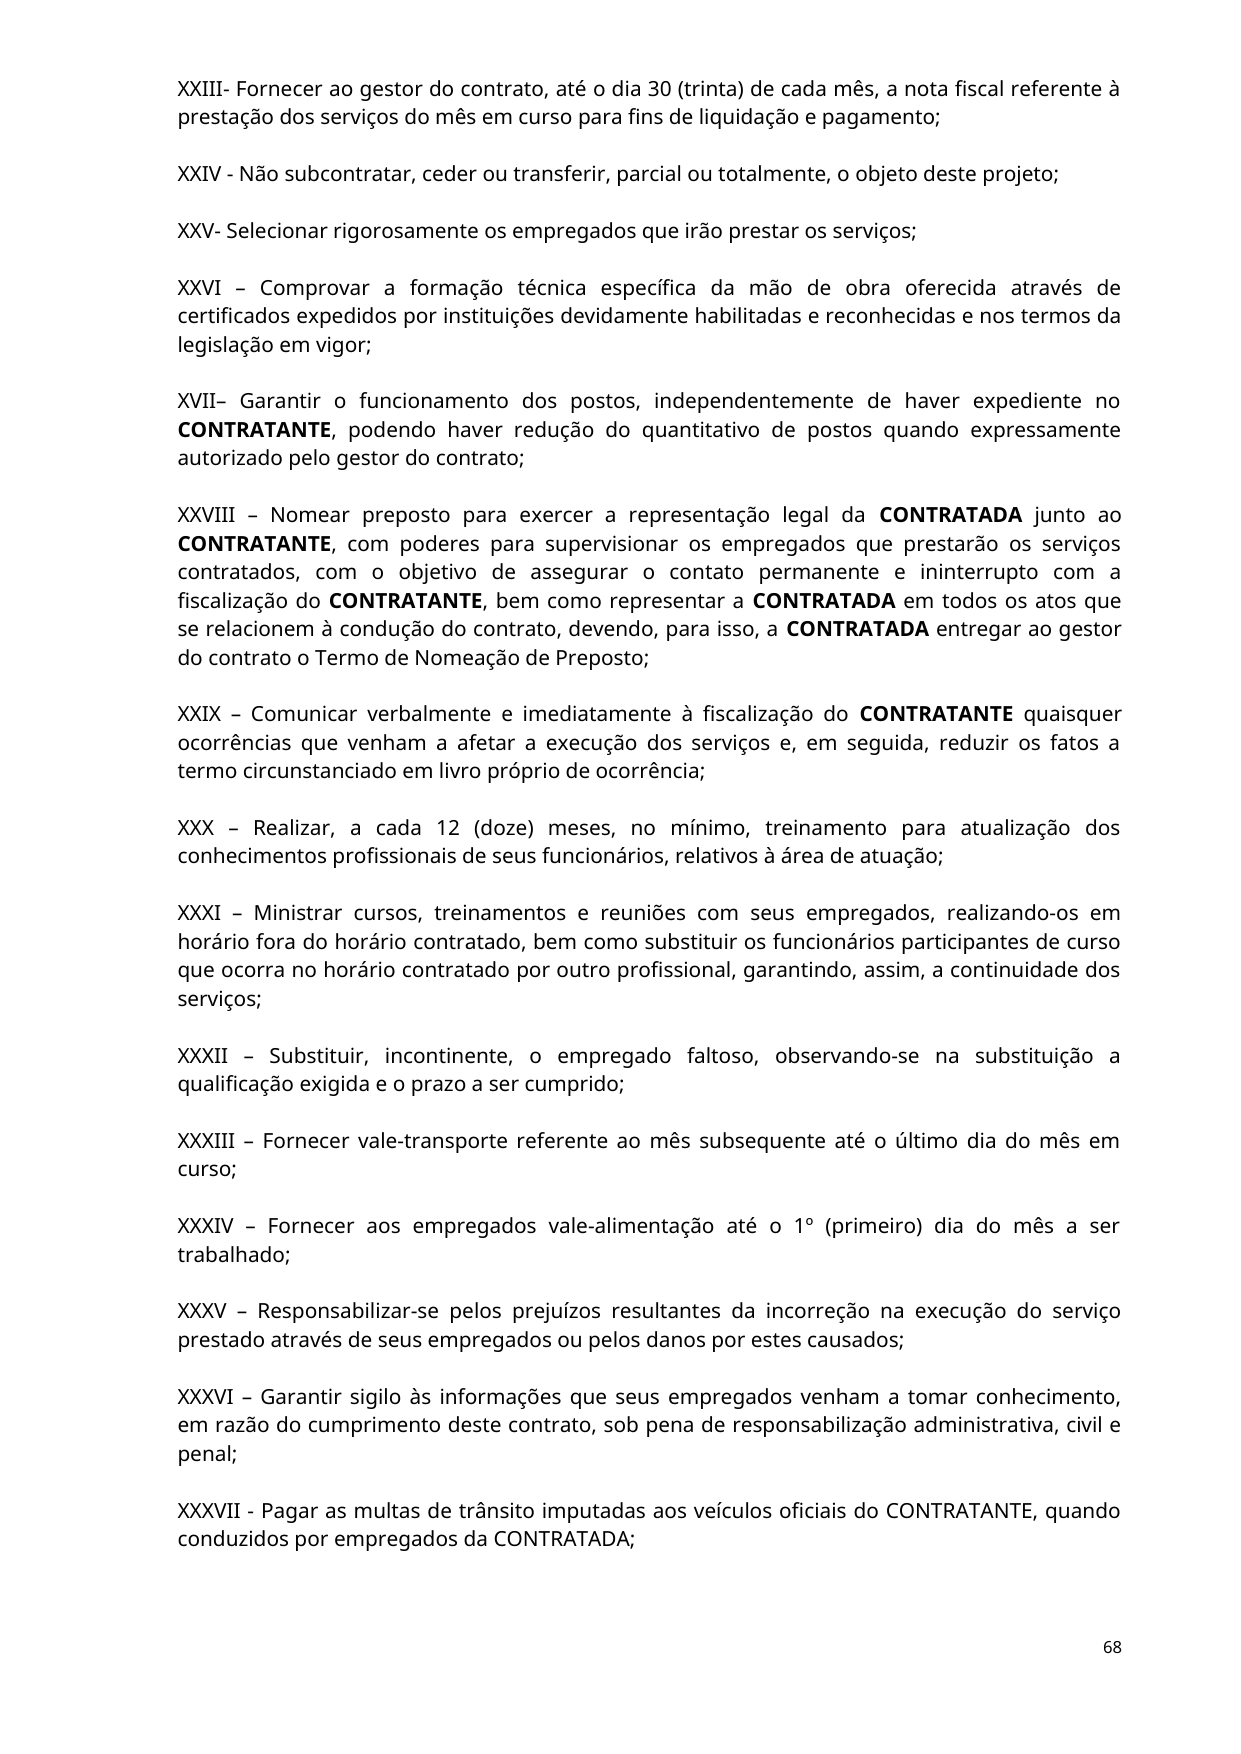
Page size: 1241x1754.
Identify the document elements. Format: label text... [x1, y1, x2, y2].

text XXXI – Ministrar cursos, treinamentos e reuniões com seus empregados, realizando-os em horário fora do horário contratado, bem como substituir os funcionários participantes de curso que ocorra no horário contratado por outro profissional, garantindo, assim, a continuidade dos serviços; [177, 898, 1122, 1012]
text XXIV - Não subcontratar, ceder ou transferir, parcial ou totalmente, o objeto deste projeto; [177, 159, 1122, 188]
text XXXV – Responsabilizar-se pelos prejuízos resultantes da incorreção na execução do serviço prestado através de seus empregados ou pelos danos por estes causados; [177, 1297, 1122, 1353]
text XXIII- Fornecer ao gestor do contrato, até o dia 30 (trinta) de cada mês, a nota fiscal referente à prestação dos serviços do mês em curso para fins de liquidação e pagamento; [177, 74, 1122, 131]
text XXXIV – Fornecer aos empregados vale-alimentação até o 1º (primeiro) dia do mês a ser trabalhado; [177, 1211, 1122, 1268]
text XXVI – Comprovar a formação técnica específica da mão de obra oferecida através de certificados expedidos por instituições devidamente habilitadas e reconhecidas e nos termos da legislação em vigor; [177, 273, 1122, 358]
text XXIX – Comunicar verbalmente e imediatamente à fiscalização do CONTRATANTE quaisquer ocorrências que venham a afetar a execução dos serviços e, em seguida, reduzir os fatos a termo circunstanciado em livro próprio de ocorrência; [177, 699, 1122, 785]
text XXX – Realizar, a cada 12 (doze) meses, no mínimo, treinamento para atualização dos conhecimentos profissionais de seus funcionários, relativos à área de atuação; [177, 813, 1122, 870]
text XXVIII – Nomear preposto para exercer a representação legal da CONTRATADA junto ao CONTRATANTE, com poderes para supervisionar os empregados que prestarão os serviços contratados, com o objetivo de assegurar o contato permanente e ininterrupto com a fiscalização do CONTRATANTE, bem como representar a CONTRATADA em todos os atos que se relacionem à condução do contrato, devendo, para isso, a CONTRATADA entregar ao gestor do contrato o Termo de Nomeação de Preposto; [177, 500, 1122, 671]
text XXV- Selecionar rigorosamente os empregados que irão prestar os serviços; [177, 216, 1122, 244]
text XXXVI – Garantir sigilo às informações que seus empregados venham a tomar conhecimento, em razão do cumprimento deste contrato, sob pena de responsabilização administrativa, civil e penal; [177, 1382, 1122, 1467]
text XXXIII – Fornecer vale-transporte referente ao mês subsequente até o último dia do mês em curso; [177, 1126, 1122, 1183]
text XXXII – Substituir, incontinente, o empregado faltoso, observando-se na substituição a qualificação exigida e o prazo a ser cumprido; [177, 1041, 1122, 1098]
text XVII– Garantir o funcionamento dos postos, independentemente de haver expediente no CONTRATANTE, podendo haver redução do quantitativo de postos quando expressamente autorizado pelo gestor do contrato; [177, 387, 1122, 472]
text XXXVII - Pagar as multas de trânsito imputadas aos veículos oficiais do CONTRATANTE, quando conduzidos por empregados da CONTRATADA; [177, 1496, 1122, 1553]
